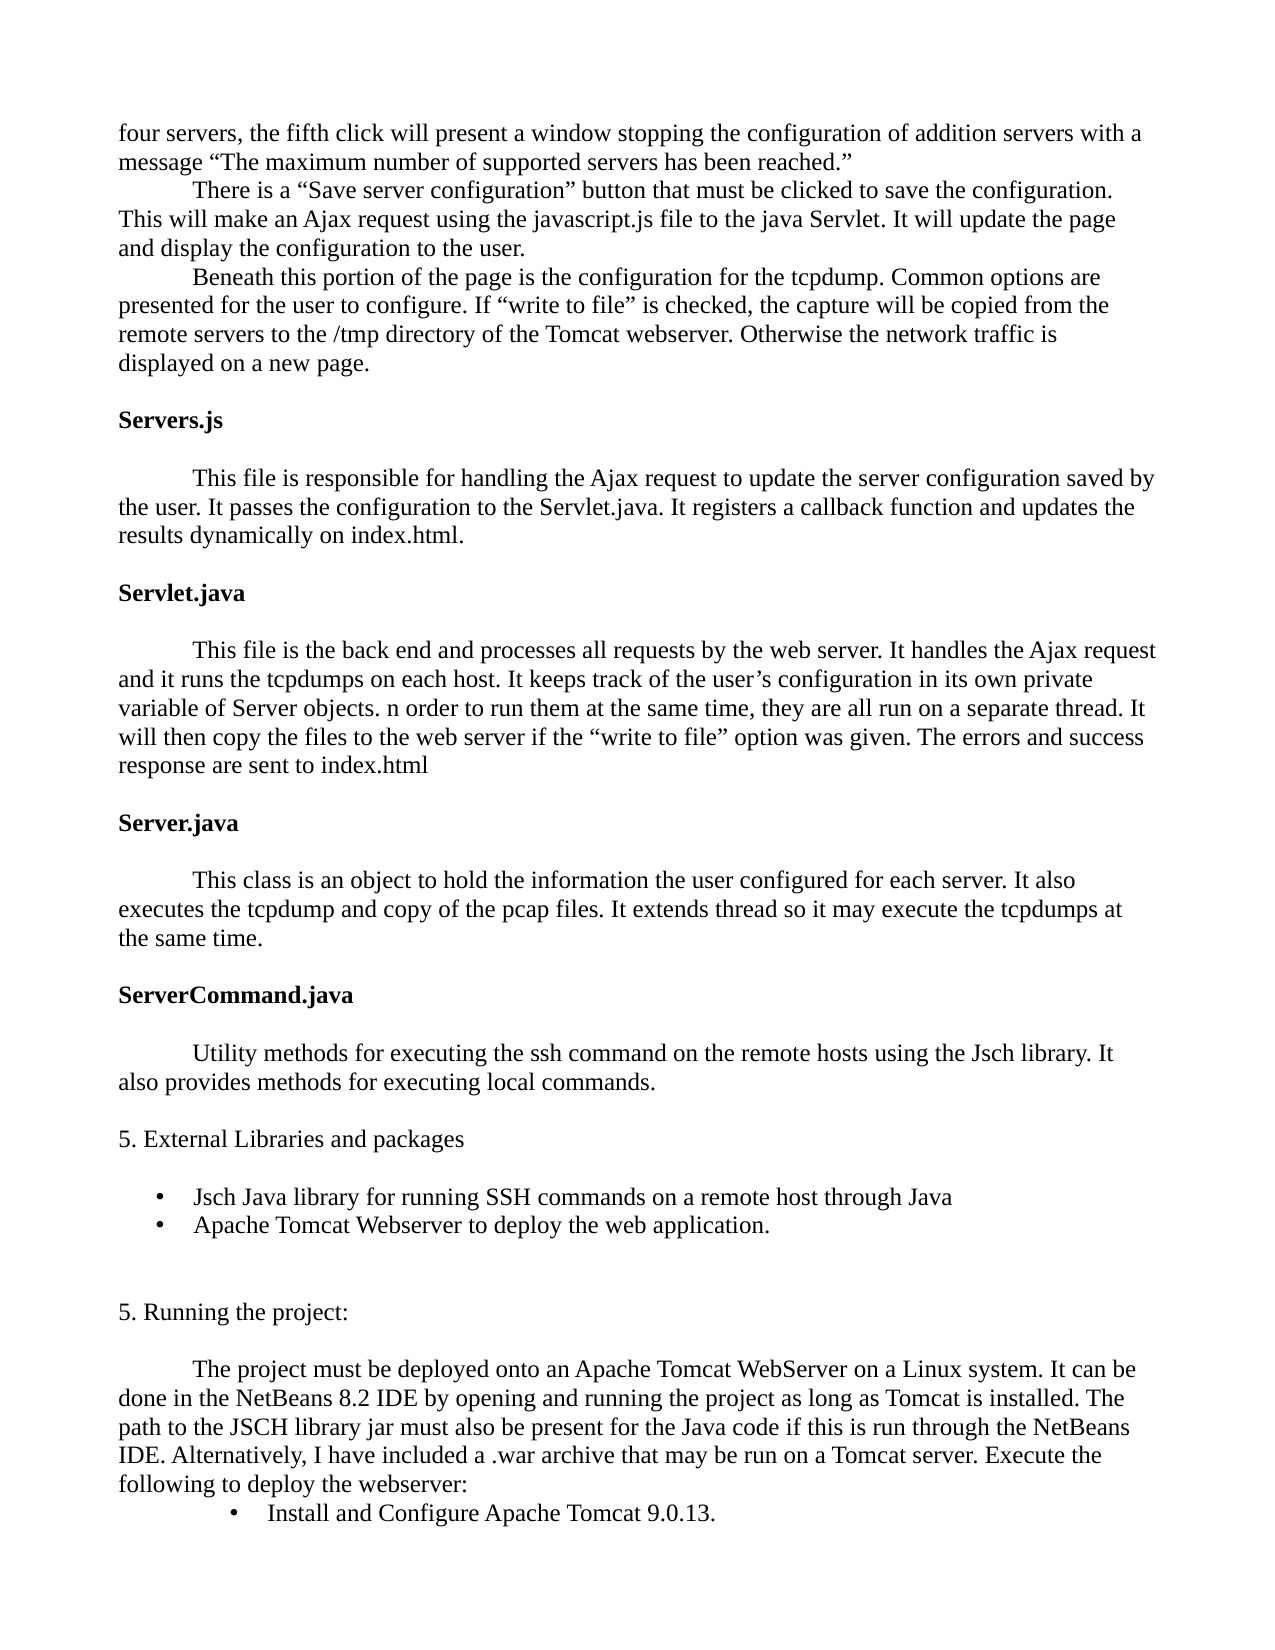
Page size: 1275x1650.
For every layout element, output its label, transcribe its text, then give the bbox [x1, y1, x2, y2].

text Beneath this portion of the page is the configuration for the tcpdump. Common options are presented for the user to configure. If “write to file” is checked, the capture will be copied from the remote servers to the /tmp directory of the Tomcat webserver. Otherwise the network traffic is displayed on a new page. [118, 262, 1157, 377]
text 5. Running the project: [118, 1297, 1157, 1326]
text There is a “Save server configuration” button that must be clicked to save the configuration. This will make an Ajax request using the javascript.js file to the java Servlet. It will update the page and display the configuration to the user. [118, 176, 1157, 262]
list Jsch Java library for running SSH commands on a remote host through Java [156, 1182, 1157, 1211]
text Server.java [118, 808, 1157, 837]
list Apache Tomcat Webserver to deploy the web application. [156, 1211, 1157, 1239]
text This file is the back end and processes all requests by the web server. It handles the Ajax request and it runs the tcpdumps on each host. It keeps track of the user’s configuration in its own private variable of Server objects. n order to run them at the same time, they are all run on a separate thread. It will then copy the files to the web server if the “write to file” option was given. The errors and success response are sent to index.html [118, 636, 1157, 779]
text Utility methods for executing the ssh command on the remote hosts using the Jsch library. It also provides methods for executing local commands. [118, 1038, 1157, 1096]
text Servlet.java [118, 578, 1157, 607]
list Install and Configure Apache Tomcat 9.0.13. [229, 1498, 1157, 1527]
text Servers.js [118, 406, 1157, 434]
text The project must be deployed onto an Apache Tomcat WebServer on a Linux system. It can be done in the NetBeans 8.2 IDE by opening and running the project as long as Tomcat is installed. The path to the JSCH library jar must also be present for the Java code if this is run through the NetBeans IDE. Alternatively, I have included a .war archive that may be run on a Tomcat server. Execute the following to deploy the webserver: [118, 1354, 1157, 1498]
text four servers, the fifth click will present a window stopping the configuration of addition servers with a message “The maximum number of supported servers has been reached.” [118, 118, 1157, 176]
text This class is an object to hold the information the user configured for each server. It also executes the tcpdump and copy of the pcap files. It extends thread so it may execute the tcpdumps at the same time. [118, 866, 1157, 952]
text This file is responsible for handling the Ajax request to update the server configuration saved by the user. It passes the configuration to the Servlet.java. It registers a callback function and updates the results dynamically on index.html. [118, 463, 1157, 549]
text 5. External Libraries and packages [118, 1124, 1157, 1153]
text ServerCommand.java [118, 981, 1157, 1009]
